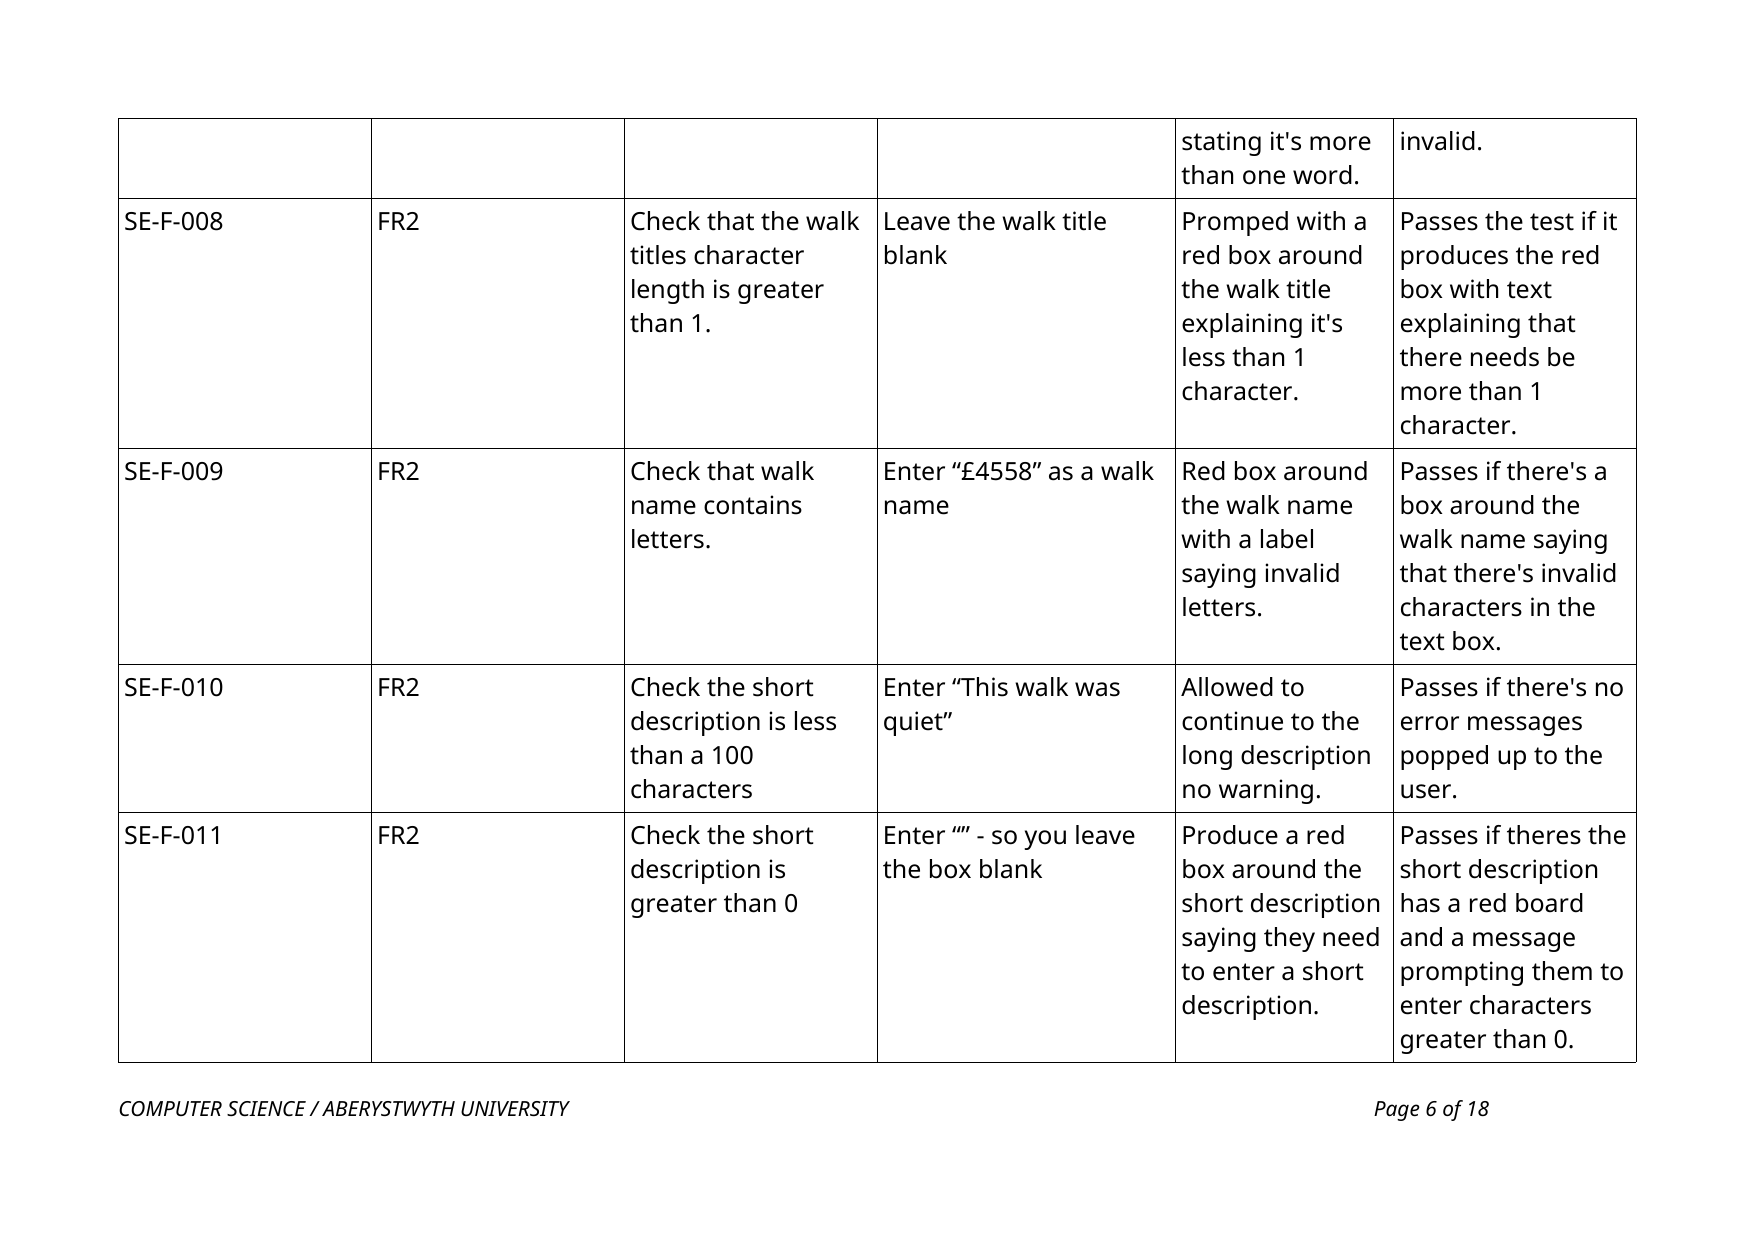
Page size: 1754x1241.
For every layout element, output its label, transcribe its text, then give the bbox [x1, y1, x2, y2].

table_cell Passes if theres the short description has a red board and a message prompting them to enter characters greater than 0. [1394, 813, 1636, 1062]
table_cell FR2 [372, 665, 624, 812]
table_cell Enter “This walk was quiet” [878, 665, 1175, 812]
table_cell [625, 119, 877, 198]
table_cell Enter “£4558” as a walk name [878, 449, 1175, 664]
table_cell Passes the test if it produces the red box with text explaining that there needs be more than 1 character. [1394, 199, 1636, 448]
table_cell Passes if there's no error messages popped up to the user. [1394, 665, 1636, 812]
table_cell Check the short description is greater than 0 [625, 813, 877, 1062]
table_cell [119, 119, 371, 198]
table_cell Check that walk name contains letters. [625, 449, 877, 664]
table_cell Red box around the walk name with a label saying invalid letters. [1176, 449, 1393, 664]
table_cell FR2 [372, 813, 624, 1062]
table_cell Enter “” - so you leave the box blank [878, 813, 1175, 1062]
table_cell Produce a red box around the short description saying they need to enter a short description. [1176, 813, 1393, 1062]
table_cell Check the short description is less than a 100 characters [625, 665, 877, 812]
table_cell [878, 119, 1175, 198]
table_cell [372, 119, 624, 198]
table_cell Leave the walk title blank [878, 199, 1175, 448]
table_cell SE-F-009 [119, 449, 371, 664]
table_cell FR2 [372, 199, 624, 448]
table_cell invalid. [1394, 119, 1636, 198]
table_cell FR2 [372, 449, 624, 664]
table_cell stating it's more than one word. [1176, 119, 1393, 198]
table_cell Allowed to continue to the long description no warning. [1176, 665, 1393, 812]
table_cell Passes if there's a box around the walk name saying that there's invalid characters in the text box. [1394, 449, 1636, 664]
table_cell SE-F-010 [119, 665, 371, 812]
table_cell SE-F-011 [119, 813, 371, 1062]
table_cell Check that the walk titles character length is greater than 1. [625, 199, 877, 448]
table_cell SE-F-008 [119, 199, 371, 448]
table_cell Promped with a red box around the walk title explaining it's less than 1 character. [1176, 199, 1393, 448]
